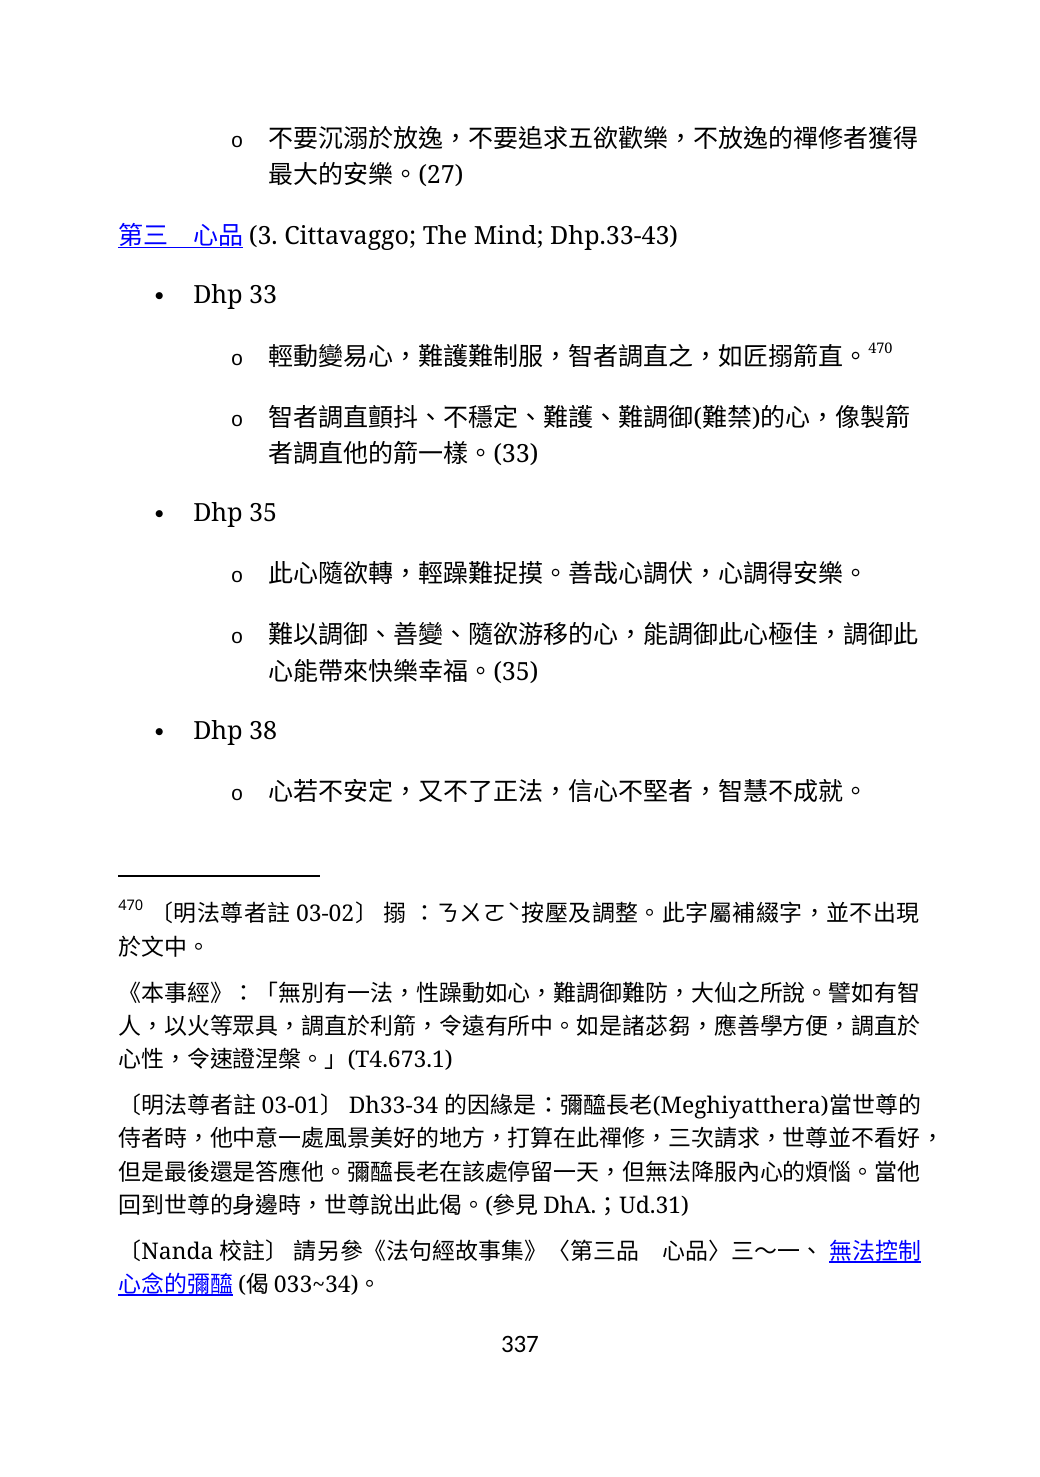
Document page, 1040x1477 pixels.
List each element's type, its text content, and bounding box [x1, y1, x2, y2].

list Dhp 38 [156, 712, 921, 747]
list 〔Nanda 校註〕 請另參《法句經故事集》〈第三品 心品〉三～一、 無法控制心念的彌醯 (偈 033~34)。 [118, 1233, 921, 1299]
list 〔明法尊者註03-02〕 搦 ：ㄋㄨㄛˋ按壓及調整。此字屬補綴字，並不出現於文中。 [118, 895, 921, 962]
list 〔明法尊者註03-01〕 Dh33-34 的因緣是：彌醯長老(Meghiyatthera)當世尊的侍者時，他中意一處風景美好的地方，打算在此禪修，三次請求，世尊並不看好，但是最後還是答應他。彌醯長老在該處停留一天，但無法降服內心的煩惱。當他回到世尊的身邊時，世尊說出此偈。(參見DhA.；Ud.31) [118, 1087, 921, 1220]
list 難以調御、善變、隨欲游移的心，能調御此心極佳，調御此心能帶來快樂幸福。(35) [231, 615, 921, 687]
list 不要沉溺於放逸，不要追求五欲歡樂，不放逸的禪修者獲得最大的安樂。(27) [231, 118, 921, 191]
list 此心隨欲轉，輕躁難捉摸。善哉心調伏，心調得安樂。 [231, 554, 921, 590]
text 第三 心品 (3. Cittavaggo; The Mind; Dhp.33-43) [118, 216, 921, 252]
list 輕動變易心，難護難制服，智者調直之，如匠搦箭直。 [231, 336, 921, 372]
list 智者調直顫抖、不穩定、難護、難調御(難禁)的心，像製箭者調直他的箭一樣。(33) [231, 397, 921, 470]
list Dhp 33 [156, 277, 921, 311]
list 《本事經》：「無別有一法，性躁動如心，難調御難防，大仙之所說。譬如有智人，以火等眾具，調直於利箭，令遠有所中。如是諸苾芻，應善學方便，調直於心性，令速證涅槃。」(T4.673.1) [118, 975, 921, 1074]
list 心若不安定，又不了正法，信心不堅者，智慧不成就。 [231, 772, 921, 808]
list Dhp 35 [156, 495, 921, 529]
